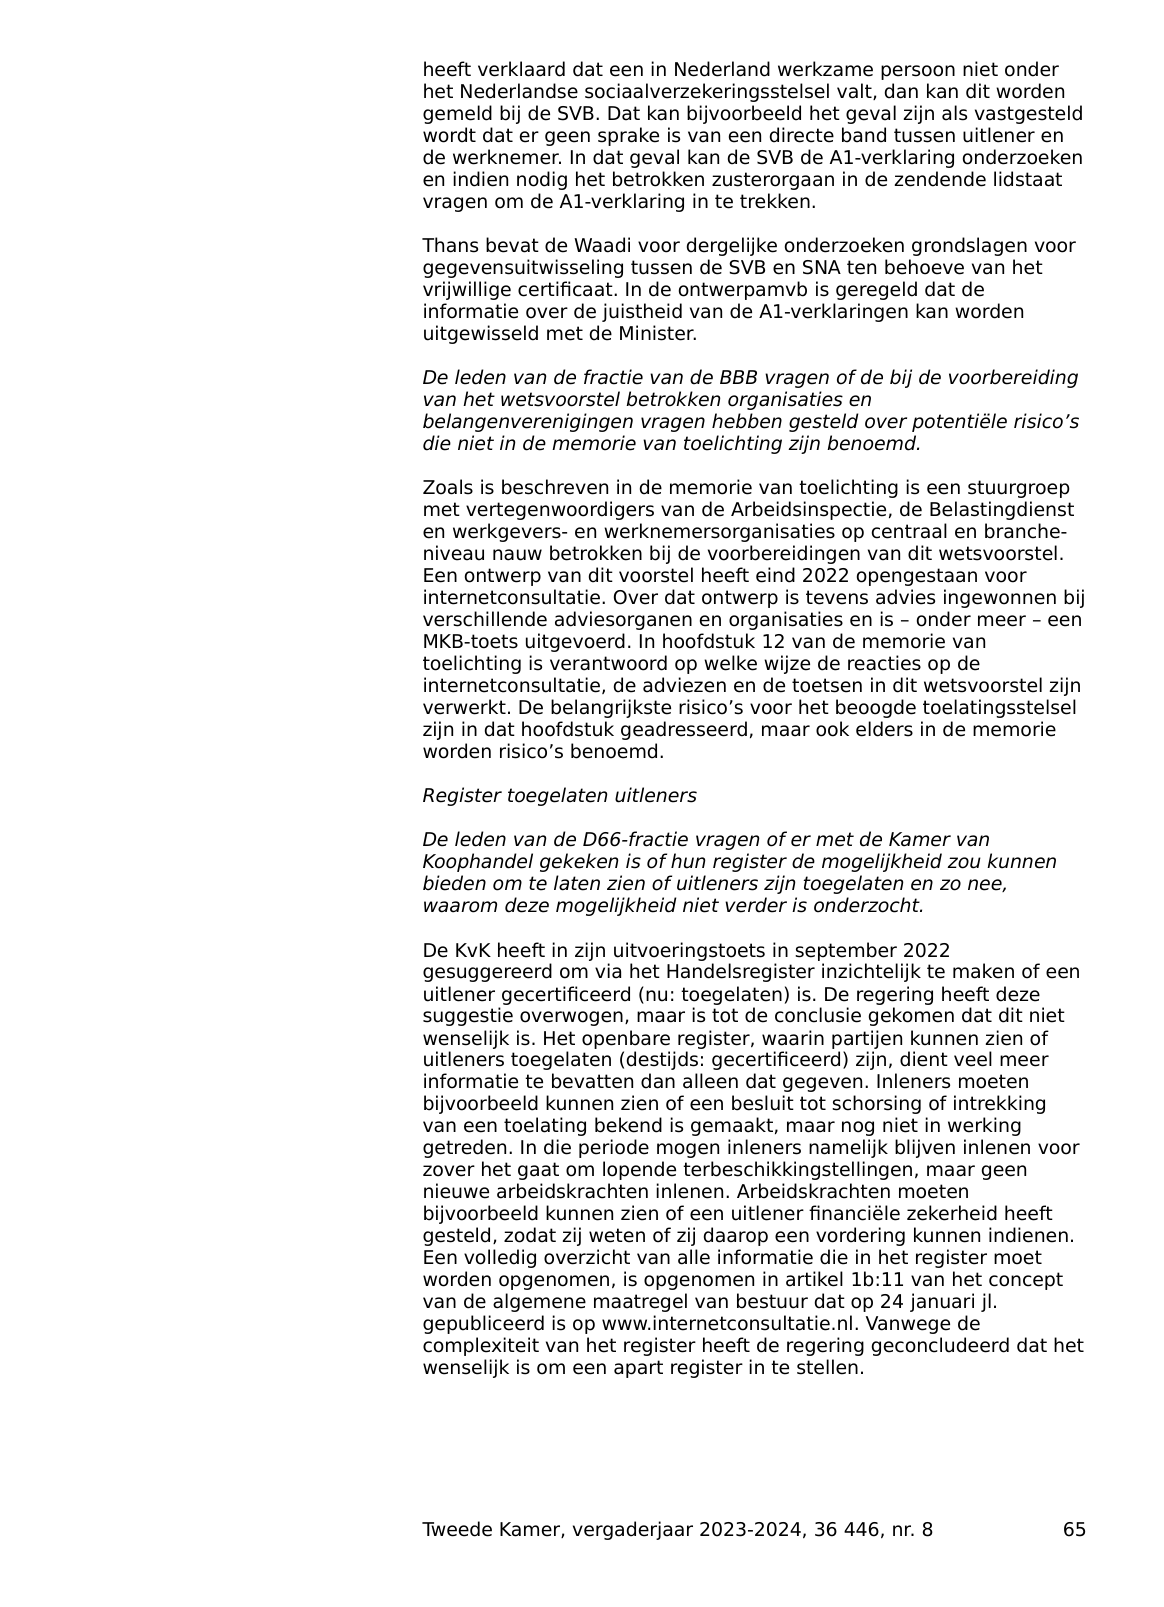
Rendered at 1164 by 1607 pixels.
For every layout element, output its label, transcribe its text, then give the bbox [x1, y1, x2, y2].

text Thans bevat de Waadi voor dergelijke onderzoeken grondslagen voor gegevensuitwisseling tussen de SVB en SNA ten behoeve van het vrijwillige certificaat. In de ontwerpamvb is geregeld dat de informatie over de juistheid van de A1-verklaringen kan worden uitgewisseld met de Minister. [422, 235, 1087, 345]
subtitle Register toegelaten uitleners [422, 785, 1087, 807]
text Zoals is beschreven in de memorie van toelichting is een stuurgroep met vertegenwoordigers van de Arbeidsinspectie, de Belastingdienst en werkgevers- en werknemersorganisaties op centraal en branche-niveau nauw betrokken bij de voorbereidingen van dit wetsvoorstel. Een ontwerp van dit voorstel heeft eind 2022 opengestaan voor internetconsultatie. Over dat ontwerp is tevens advies ingewonnen bij verschillende adviesorganen en organisaties en is – onder meer – een MKB-toets uitgevoerd. In hoofdstuk 12 van de memorie van toelichting is verantwoord op welke wijze de reacties op de internetconsultatie, de adviezen en de toetsen in dit wetsvoorstel zijn verwerkt. De belangrijkste risico’s voor het beoogde toelatingsstelsel zijn in dat hoofdstuk geadresseerd, maar ook elders in de memorie worden risico’s benoemd. [422, 477, 1087, 763]
text De KvK heeft in zijn uitvoeringstoets in september 2022 gesuggereerd om via het Handelsregister inzichtelijk te maken of een uitlener gecertificeerd (nu: toegelaten) is. De regering heeft deze suggestie overwogen, maar is tot de conclusie gekomen dat dit niet wenselijk is. Het openbare register, waarin partijen kunnen zien of uitleners toegelaten (destijds: gecertificeerd) zijn, dient veel meer informatie te bevatten dan alleen dat gegeven. Inleners moeten bijvoorbeeld kunnen zien of een besluit tot schorsing of intrekking van een toelating bekend is gemaakt, maar nog niet in werking getreden. In die periode mogen inleners namelijk blijven inlenen voor zover het gaat om lopende terbeschikkingstellingen, maar geen nieuwe arbeidskrachten inlenen. Arbeidskrachten moeten bijvoorbeeld kunnen zien of een uitlener financiële zekerheid heeft gesteld, zodat zij weten of zij daarop een vordering kunnen indienen. Een volledig overzicht van alle informatie die in het register moet worden opgenomen, is opgenomen in artikel 1b:11 van het concept van de algemene maatregel van bestuur dat op 24 januari jl. gepubliceerd is op www.internetconsultatie.nl. Vanwege de complexiteit van het register heeft de regering geconcludeerd dat het wenselijk is om een apart register in te stellen. [422, 939, 1087, 1379]
text De leden van de D66-fractie vragen of er met de Kamer van Koophandel gekeken is of hun register de mogelijkheid zou kunnen bieden om te laten zien of uitleners zijn toegelaten en zo nee, waarom deze mogelijkheid niet verder is onderzocht. [422, 829, 1087, 917]
text heeft verklaard dat een in Nederland werkzame persoon niet onder het Nederlandse sociaalverzekeringsstelsel valt, dan kan dit worden gemeld bij de SVB. Dat kan bijvoorbeeld het geval zijn als vastgesteld wordt dat er geen sprake is van een directe band tussen uitlener en de werknemer. In dat geval kan de SVB de A1-verklaring onderzoeken en indien nodig het betrokken zusterorgaan in de zendende lidstaat vragen om de A1-verklaring in te trekken. [422, 59, 1087, 213]
text De leden van de fractie van de BBB vragen of de bij de voorbereiding van het wetsvoorstel betrokken organisaties en belangenverenigingen vragen hebben gesteld over potentiële risico’s die niet in de memorie van toelichting zijn benoemd. [422, 367, 1087, 455]
